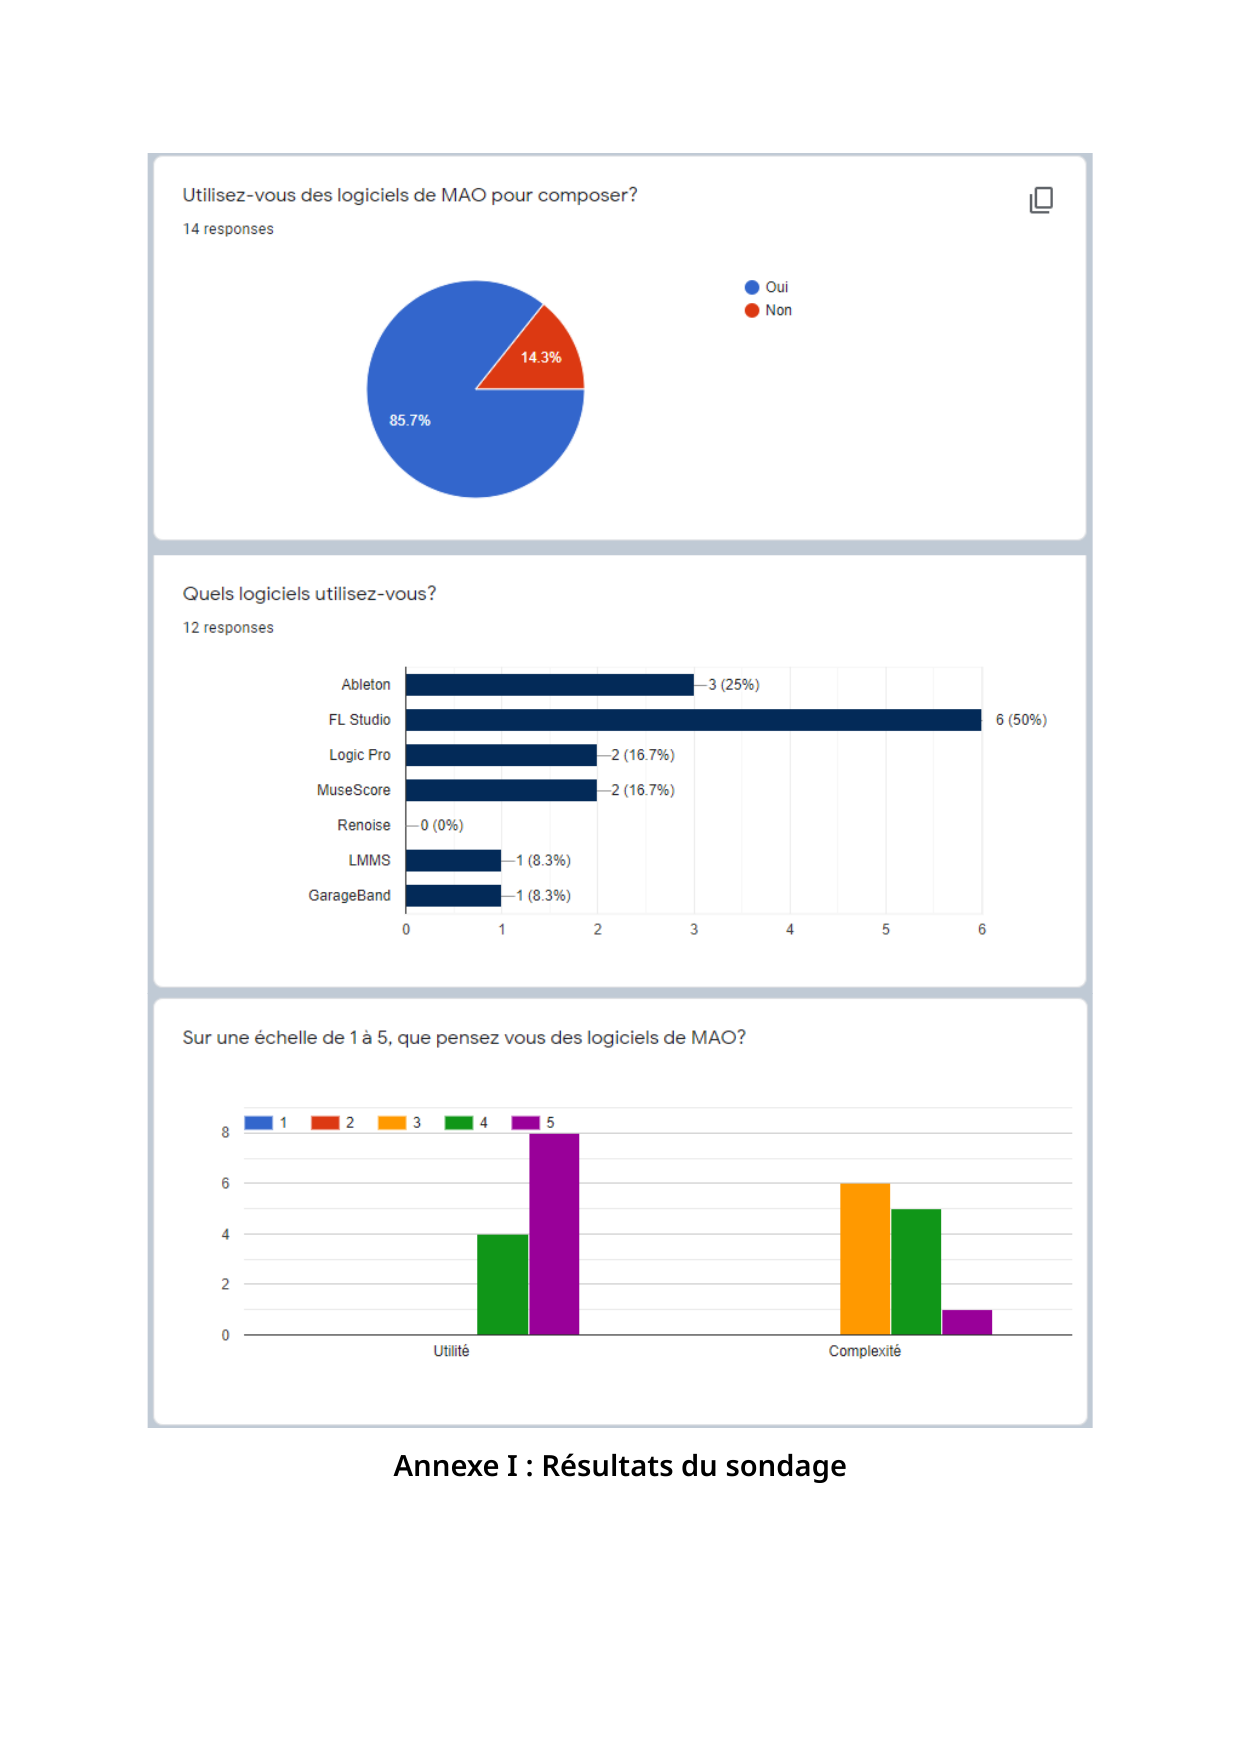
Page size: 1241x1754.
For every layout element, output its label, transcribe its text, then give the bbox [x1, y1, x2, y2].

subtitle Annexe I : Résultats du sondage [148, 1428, 1093, 1485]
picture [147, 153, 1093, 1428]
